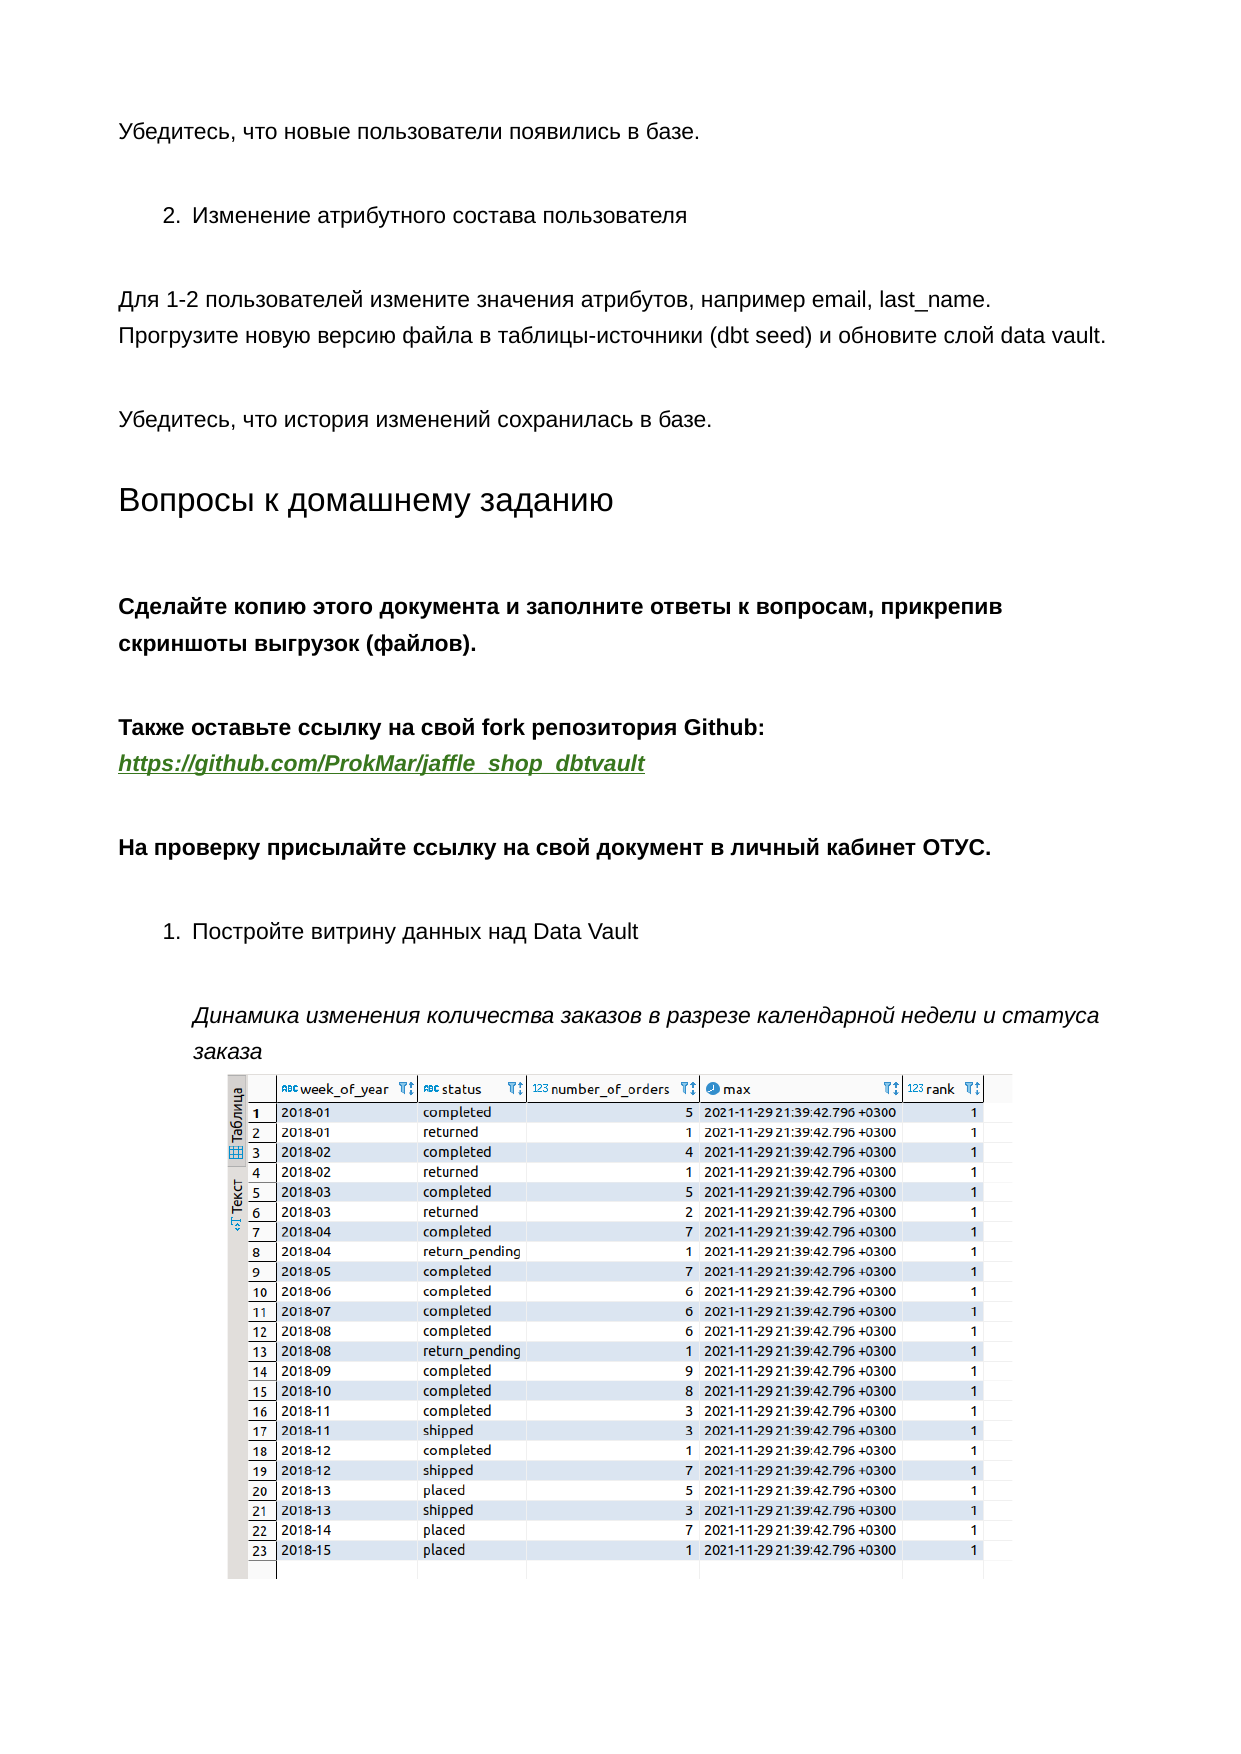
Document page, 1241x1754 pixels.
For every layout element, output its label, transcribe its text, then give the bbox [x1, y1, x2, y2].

list Изменение атрибутного состава пользователя [162, 202, 1122, 228]
text Прогрузите новую версию файла в таблицы-источники (dbt seed) и обновите слой data vault. [118, 322, 1122, 349]
text Для 1-2 пользователей измените значения атрибутов, например email, last_name. [118, 286, 1122, 312]
text Динамика изменения количества заказов в разрезе календарной недели и статуса заказа [193, 1002, 1122, 1064]
text Убедитесь, что история изменений сохранилась в базе. [118, 406, 1122, 433]
list Постройте витрину данных над Data Vault [162, 918, 1122, 944]
picture [227, 1074, 1013, 1579]
text Сделайте копию этого документа и заполните ответы к вопросам, прикрепив скриншоты выгрузок (файлов). [118, 593, 1122, 656]
text На проверку присылайте ссылку на свой документ в личный кабинет ОТУС. [118, 834, 1122, 860]
text Также оставьте ссылку на свой fork репозитория Github: https://github.com/ProkMar/jaffle_shop_dbtvault [118, 714, 1122, 776]
text Убедитесь, что новые пользователи появились в базе. [118, 118, 1122, 144]
subtitle Вопросы к домашнему заданию [118, 480, 1122, 519]
